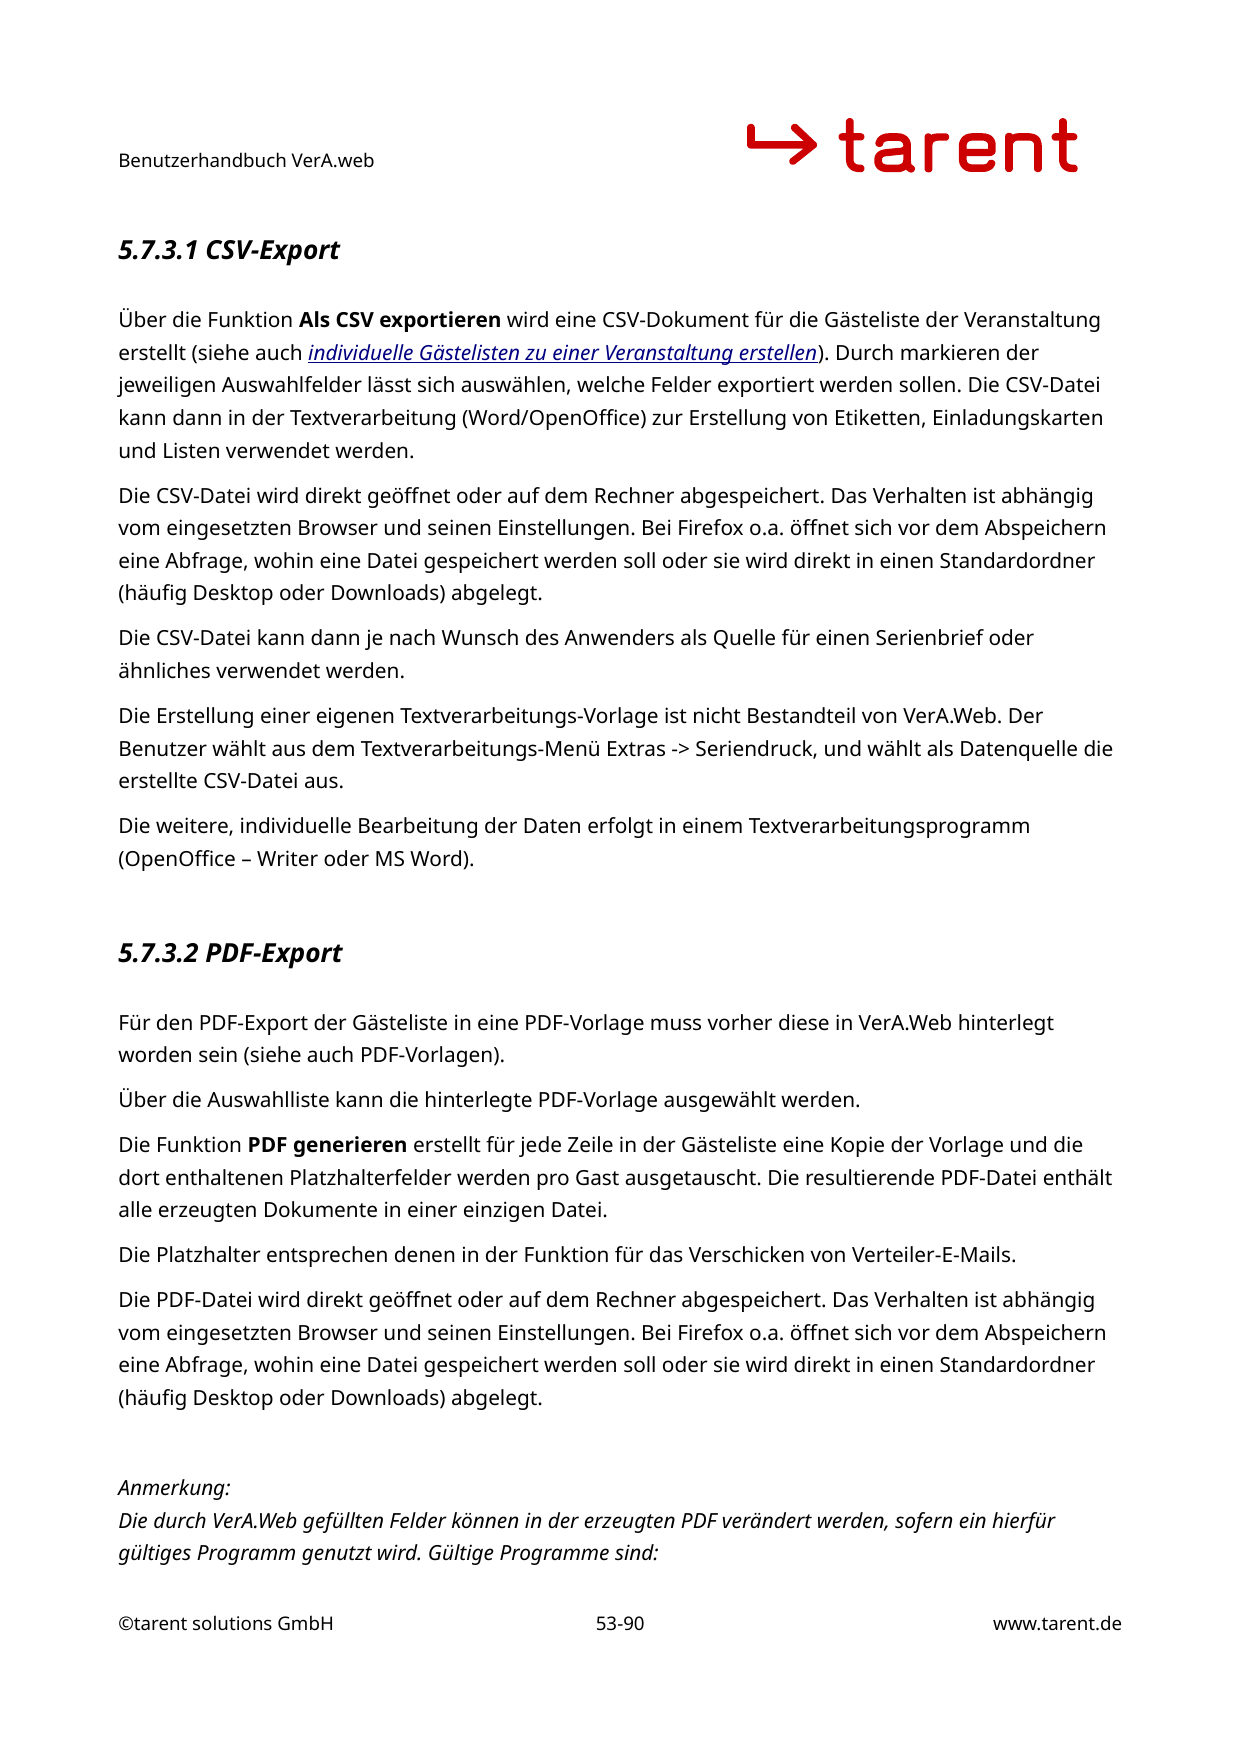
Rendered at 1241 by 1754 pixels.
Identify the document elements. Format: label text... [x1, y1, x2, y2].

text Für den PDF-Export der Gästeliste in eine PDF-Vorlage muss vorher diese in VerA.Web hinterlegt worden sein (siehe auch PDF-Vorlagen). [118, 1008, 1122, 1069]
text Über die Funktion Als CSV exportieren wird eine CSV-Dokument für die Gästeliste der Veranstaltung erstellt (siehe auch individuelle Gästelisten zu einer Veranstaltung erstellen). Durch markieren der jeweiligen Auswahlfelder lässt sich auswählen, welche Felder exportiert werden sollen. Die CSV-Datei kann dann in der Textverarbeitung (Word/OpenOffice) zur Erstellung von Etiketten, Einladungskarten und Listen verwendet werden. [118, 305, 1122, 464]
text Die Funktion PDF generieren erstellt für jede Zeile in der Gästeliste eine Kopie der Vorlage und die dort enthaltenen Platzhalterfelder werden pro Gast ausgetauscht. Die resultierende PDF-Datei enthält alle erzeugten Dokumente in einer einzigen Datei. [118, 1130, 1122, 1224]
text Anmerkung: Die durch VerA.Web gefüllten Felder können in der erzeugten PDF verändert werden, sofern ein hierfür gültiges Programm genutzt wird. Gültige Programme sind: [118, 1473, 1122, 1567]
text Die PDF-Datei wird direkt geöffnet oder auf dem Rechner abgespeichert. Das Verhalten ist abhängig vom eingesetzten Browser und seinen Einstellungen. Bei Firefox o.a. öffnet sich vor dem Abspeichern eine Abfrage, wohin eine Datei gespeichert werden soll oder sie wird direkt in einen Standardordner (häufig Desktop oder Downloads) abgelegt. [118, 1285, 1122, 1412]
subtitle CSV-Export [118, 232, 1122, 267]
text Über die Auswahlliste kann die hinterlegte PDF-Vorlage ausgewählt werden. [118, 1085, 1122, 1114]
text Die CSV-Datei kann dann je nach Wunsch des Anwenders als Quelle für einen Serienbrief oder ähnliches verwendet werden. [118, 623, 1122, 684]
subtitle PDF-Export [118, 934, 1122, 970]
text Die Erstellung einer eigenen Textverarbeitungs-Vorlage ist nicht Bestandteil von VerA.Web. Der Benutzer wählt aus dem Textverarbeitungs-Menü Extras -> Seriendruck, und wählt als Datenquelle die erstellte CSV-Datei aus. [118, 701, 1122, 795]
text Die Platzhalter entsprechen denen in der Funktion für das Verschicken von Verteiler-E-Mails. [118, 1240, 1122, 1269]
text Die CSV-Datei wird direkt geöffnet oder auf dem Rechner abgespeichert. Das Verhalten ist abhängig vom eingesetzten Browser und seinen Einstellungen. Bei Firefox o.a. öffnet sich vor dem Abspeichern eine Abfrage, wohin eine Datei gespeichert werden soll oder sie wird direkt in einen Standardordner (häufig Desktop oder Downloads) abgelegt. [118, 481, 1122, 607]
text Die weitere, individuelle Bearbeitung der Daten erfolgt in einem Textverarbeitungsprogramm (OpenOffice – Writer oder MS Word). [118, 811, 1122, 872]
